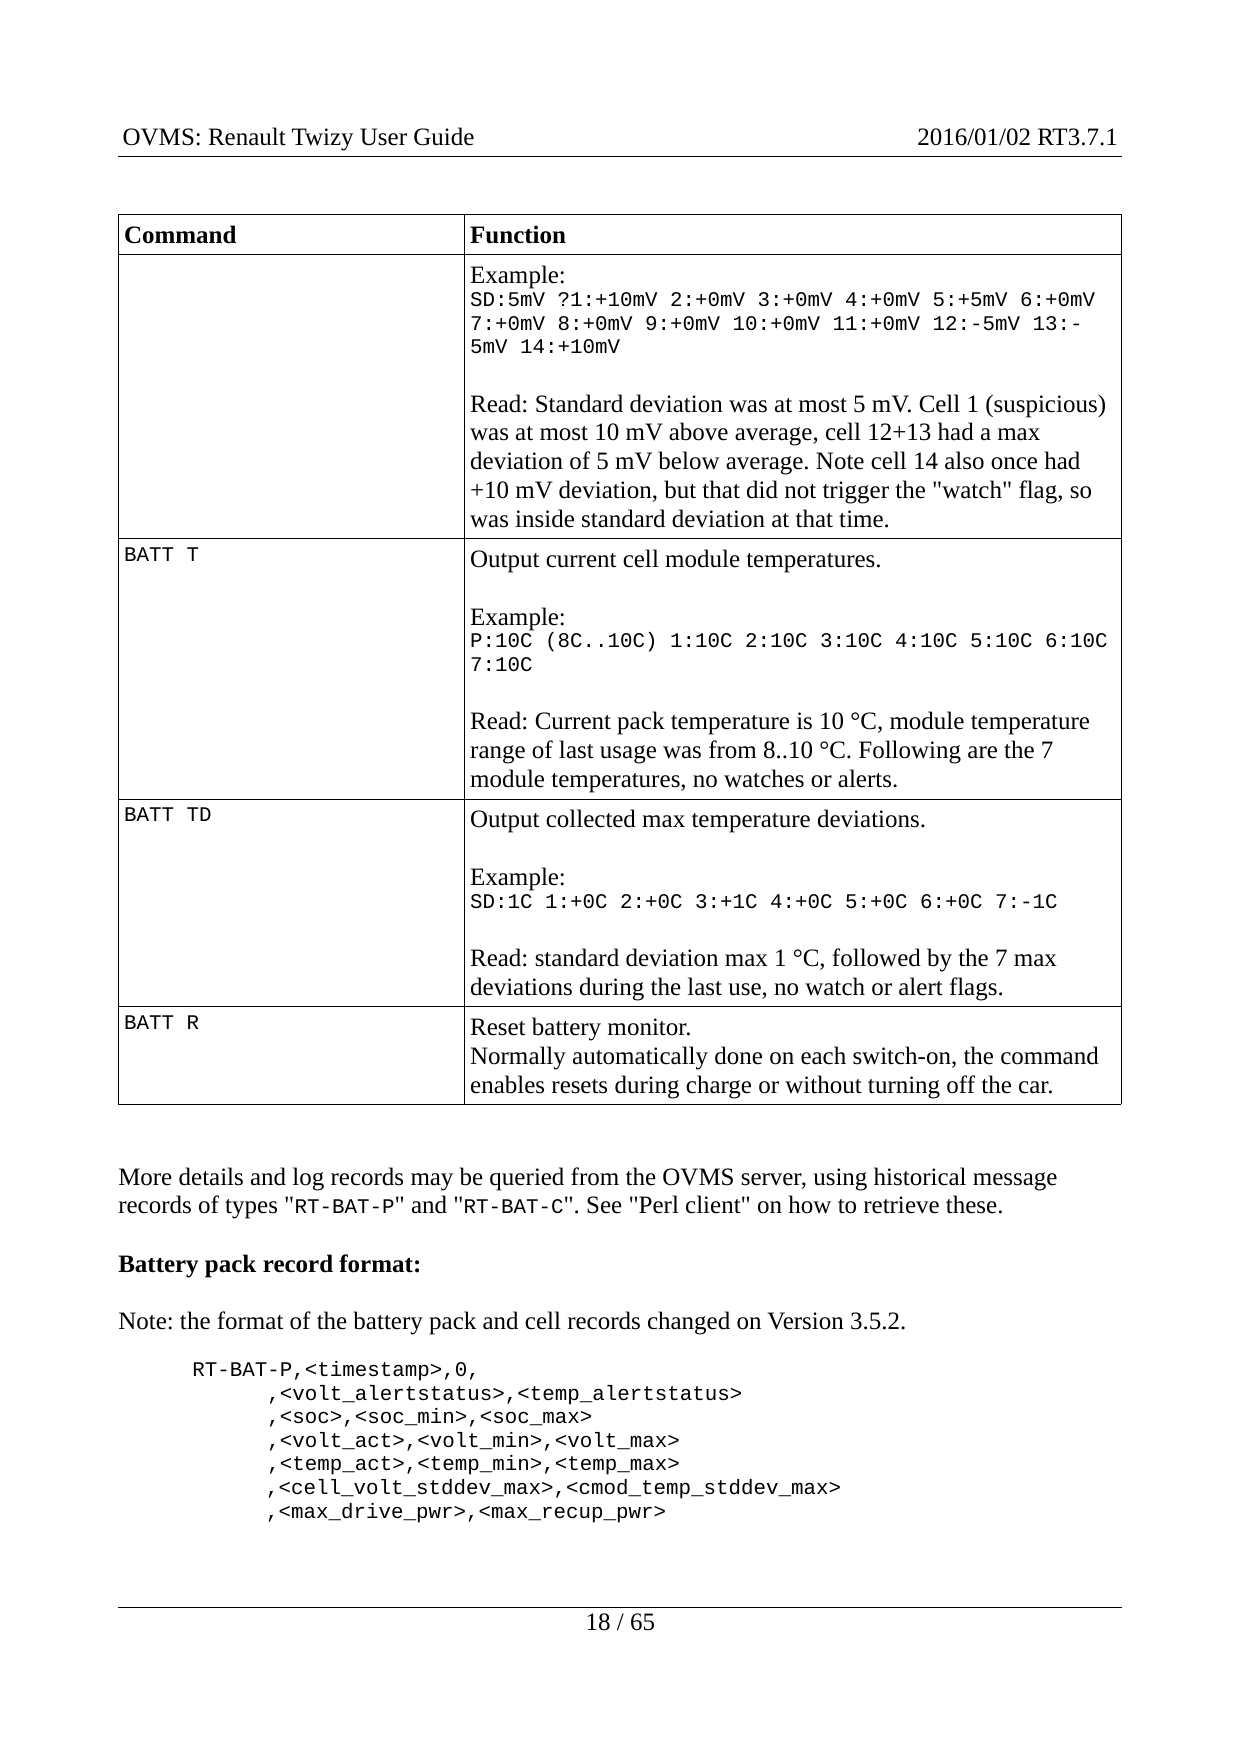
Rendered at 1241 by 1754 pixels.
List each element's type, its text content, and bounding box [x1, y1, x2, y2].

table_cell BATT TD [119, 800, 464, 1006]
table_cell BATT T [119, 539, 464, 798]
table_header Function [465, 215, 1121, 254]
table_cell Output collected max temperature deviations. Example: SD:1C 1:+0C 2:+0C 3:+1C 4:+0C 5:+0C 6:+0C 7:-1C Read: standard deviation max 1 °C, followed by the 7 max deviations during the last use, no watch or alert flags. [465, 800, 1121, 1006]
table_cell Example: SD:5mV ?1:+10mV 2:+0mV 3:+0mV 4:+0mV 5:+5mV 6:+0mV 7:+0mV 8:+0mV 9:+0mV 10:+0mV 11:+0mV 12:-5mV 13:-5mV 14:+10mV Read: Standard deviation was at most 5 mV. Cell 1 (suspicious) was at most 10 mV above average, cell 12+13 had a max deviation of 5 mV below average. Note cell 14 also once had +10 mV deviation, but that did not trigger the "watch" flag, so was inside standard deviation at that time. [465, 255, 1121, 538]
text ,<volt_act>,<volt_min>,<volt_max> [192, 1430, 1122, 1453]
table_header Command [119, 215, 464, 254]
text RT-BAT-P,<timestamp>,0, [192, 1335, 1122, 1382]
text ,<temp_act>,<temp_min>,<temp_max> ,<cell_volt_stddev_max>,<cmod_temp_stddev_max> ,<max_drive_pwr>,<max_recup_pwr> [192, 1453, 1122, 1524]
table_cell BATT R [119, 1007, 464, 1104]
text ,<soc>,<soc_min>,<soc_max> [192, 1406, 1122, 1430]
text More details and log records may be queried from the OVMS server, using historical message records of types "RT-BAT-P" and "RT-BAT-C". See "Perl client" on how to retrieve these. [118, 1162, 1122, 1220]
table_cell [119, 255, 464, 538]
table_cell Output current cell module temperatures. Example: P:10C (8C..10C) 1:10C 2:10C 3:10C 4:10C 5:10C 6:10C 7:10C Read: Current pack temperature is 10 °C, module temperature range of last usage was from 8..10 °C. Following are the 7 module temperatures, no watches or alerts. [465, 539, 1121, 798]
text Note: the format of the battery pack and cell records changed on Version 3.5.2. [118, 1306, 1122, 1335]
text Battery pack record format: [118, 1249, 1122, 1278]
table_cell Reset battery monitor. Normally automatically done on each switch-on, the command enables resets during charge or without turning off the car. [465, 1007, 1121, 1104]
text ,<volt_alertstatus>,<temp_alertstatus> [192, 1382, 1122, 1406]
